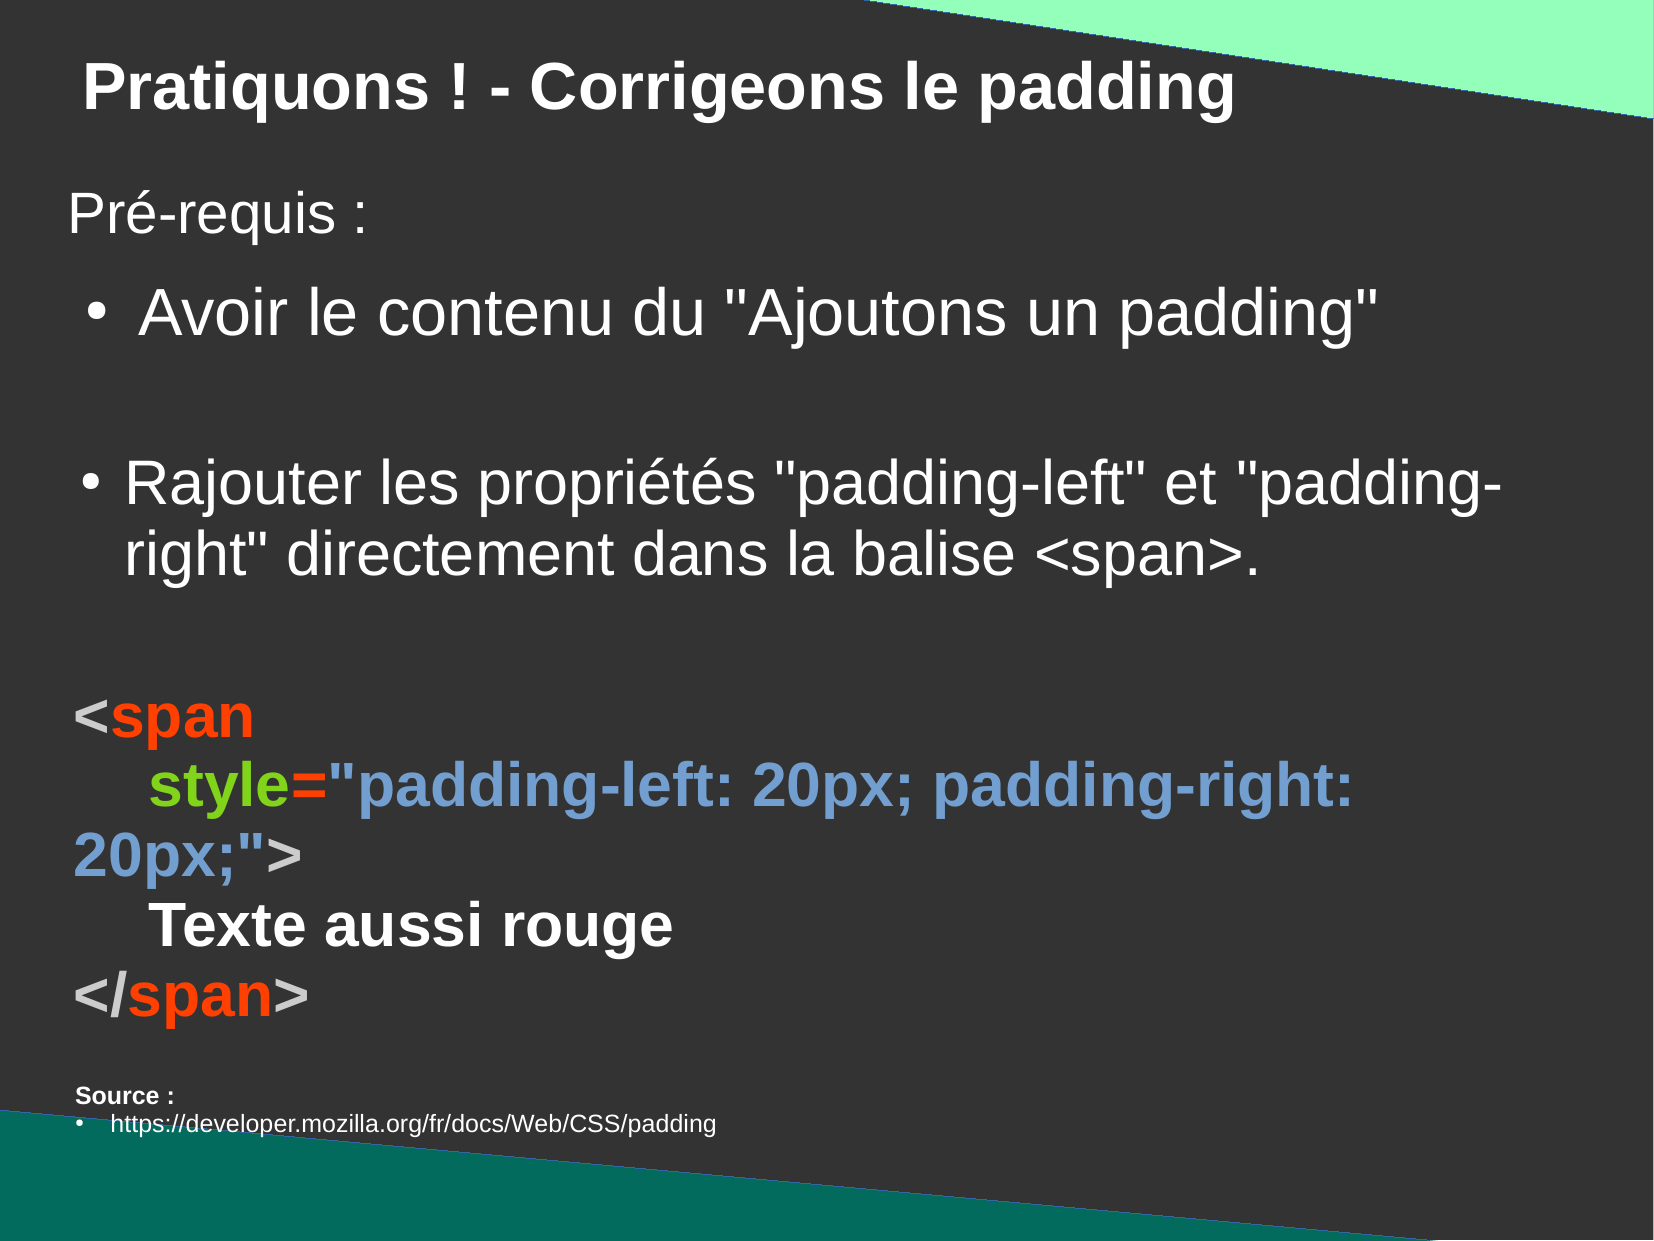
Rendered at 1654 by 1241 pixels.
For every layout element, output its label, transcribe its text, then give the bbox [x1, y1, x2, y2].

text_box <span style="padding-left: 20px; padding-right: 20px;"> Texte aussi rouge </span> [59, 673, 1607, 1107]
list Pré-requis : Avoir le contenu du "Ajoutons un padding" [67, 180, 1607, 390]
title Pratiquons ! - Corrigeons le padding [82, 49, 1571, 152]
text_box Source : https://developer.mozilla.org/fr/docs/Web/CSS/padding [60, 1074, 1546, 1217]
list Rajouter les propriétés "padding-left" et "padding-right" directement dans la balise <span>. [64, 447, 1589, 626]
text_box [864, 0, 1654, 119]
